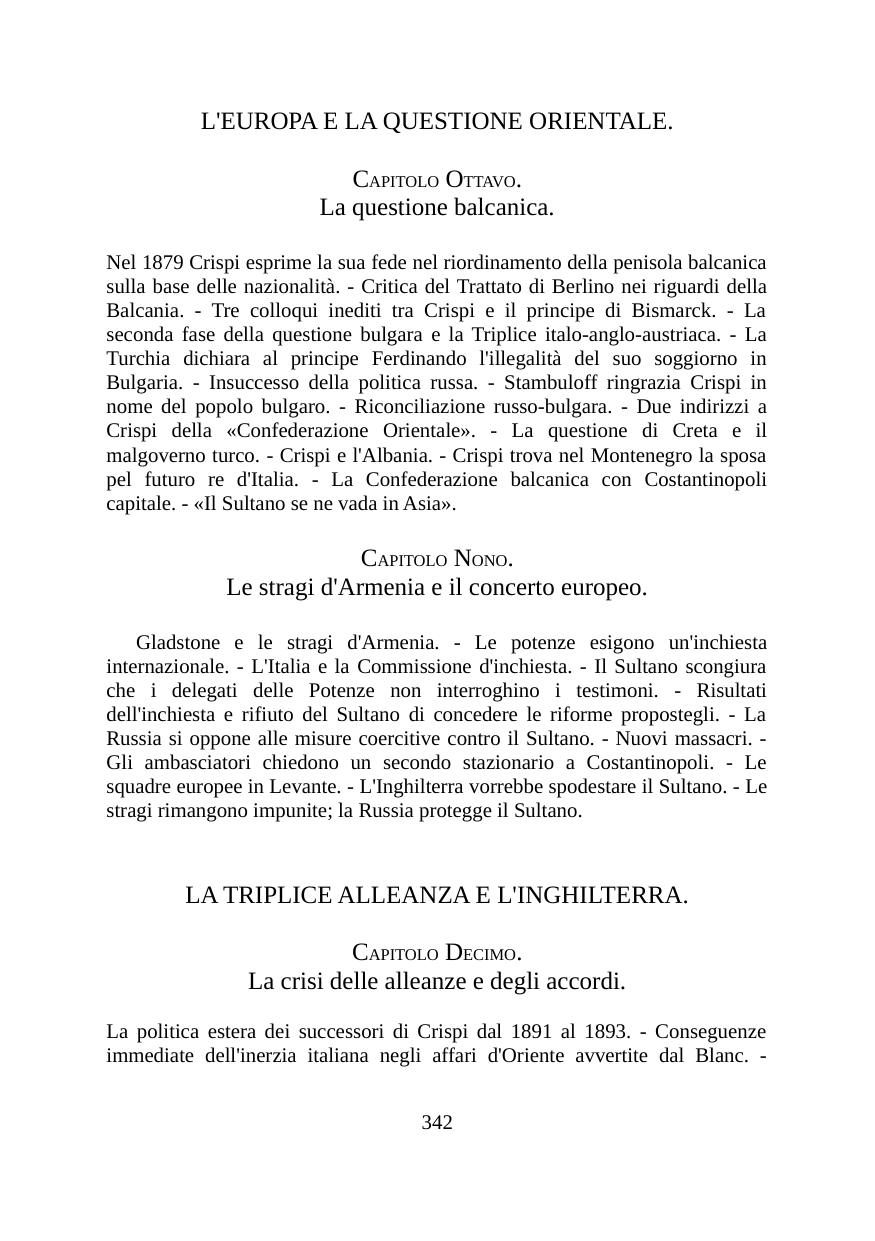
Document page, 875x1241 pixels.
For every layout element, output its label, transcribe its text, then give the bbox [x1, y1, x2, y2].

text Nel 1879 Crispi esprime la sua fede nel riordinamento della penisola balcanica sulla base delle nazionalità. - Critica del Trattato di Berlino nei riguardi della Balcania. - Tre colloqui inediti tra Crispi e il principe di Bismarck. - La seconda fase della questione bulgara e la Triplice italo-anglo-austriaca. - La Turchia dichiara al principe Ferdinando l'illegalità del suo soggiorno in Bulgaria. - Insuccesso della politica russa. - Stambuloff ringrazia Crispi in nome del popolo bulgaro. - Riconciliazione russo-bulgara. - Due indirizzi a Crispi della «Confederazione Orientale». - La questione di Creta e il malgoverno turco. - Crispi e l'Albania. - Crispi trova nel Montenegro la sposa pel futuro re d'Italia. - La Confederazione balcanica con Costantinopoli capitale. - «Il Sultano se ne vada in Asia». [106, 250, 768, 515]
text La questione balcanica. [106, 192, 768, 221]
text Gladstone e le stragi d'Armenia. - Le potenze esigono un'inchiesta internazionale. - L'Italia e la Commissione d'inchiesta. - Il Sultano scongiura che i delegati delle Potenze non interroghino i testimoni. - Risultati dell'inchiesta e rifiuto del Sultano di concedere le riforme propostegli. - La Russia si oppone alle misure coercitive contro il Sultano. - Nuovi massacri. - Gli ambasciatori chiedono un secondo stazionario a Costantinopoli. - Le squadre europee in Levante. - L'Inghilterra vorrebbe spodestare il Sultano. - Le stragi rimangono impunite; la Russia protegge il Sultano. [106, 630, 768, 822]
text Capitolo Decimo. [106, 937, 768, 966]
text L'EUROPA E LA QUESTIONE ORIENTALE. [106, 106, 768, 135]
text Le stragi d'Armenia e il concerto europeo. [106, 572, 768, 601]
text La politica estera dei successori di Crispi dal 1891 al 1893. - Conseguenze immediate dell'inerzia italiana negli affari d'Oriente avvertite dal Blanc. [106, 1019, 768, 1067]
text Capitolo Ottavo. [106, 164, 768, 192]
text LA TRIPLICE ALLEANZA E L'INGHILTERRA. [106, 880, 768, 908]
text Capitolo Nono. [106, 543, 768, 572]
text La crisi delle alleanze e degli accordi. [106, 966, 768, 995]
